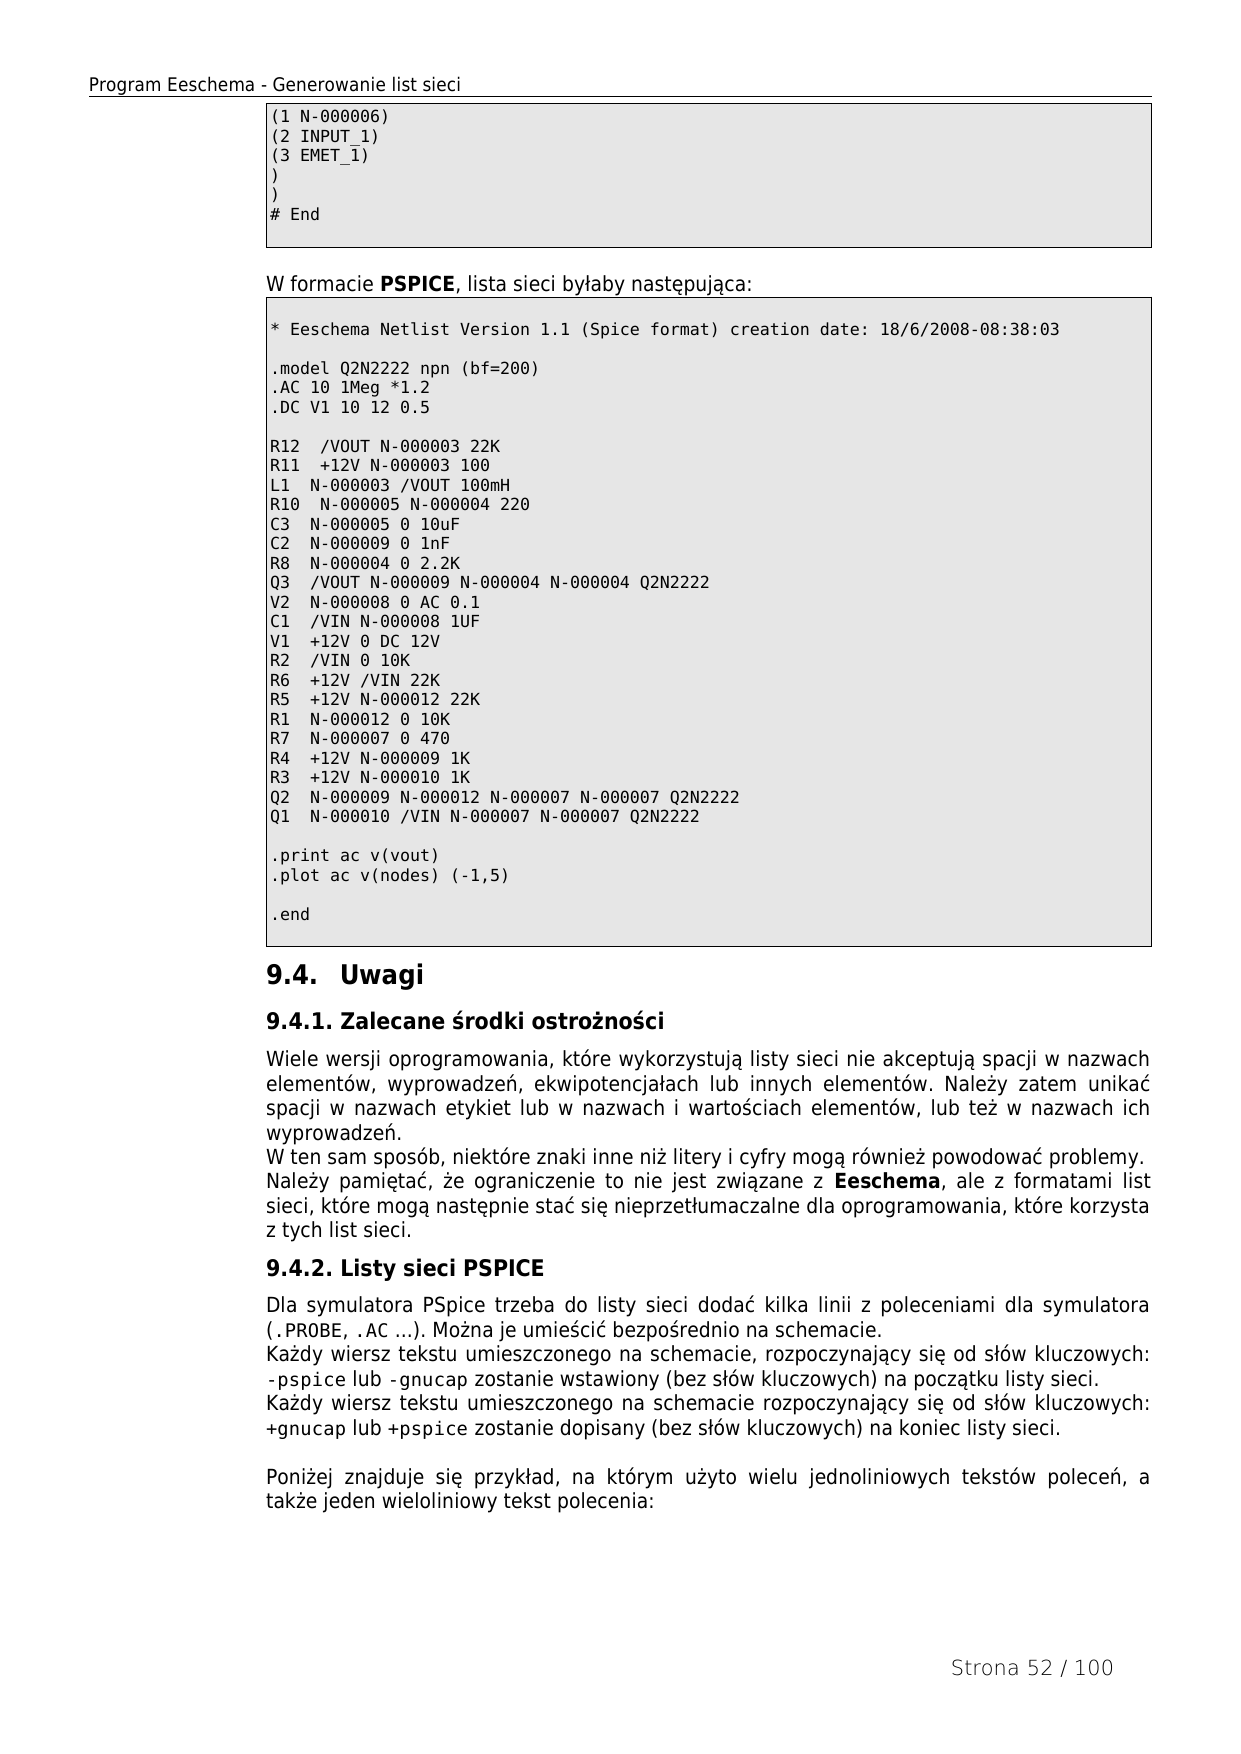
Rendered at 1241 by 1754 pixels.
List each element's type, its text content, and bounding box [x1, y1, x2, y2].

text W ten sam sposób, niektóre znaki inne niż litery i cyfry mogą również powodować problemy. [266, 1145, 1152, 1169]
text R1 N-000012 0 10K [267, 706, 1151, 725]
text V2 N-000008 0 AC 0.1 [267, 589, 1151, 608]
text Q2 N-000009 N-000012 N-000007 N-000007 Q2N2222 [267, 783, 1151, 803]
text Dla symulatora PSpice trzeba do listy sieci dodać kilka linii z poleceniami dla symulatora (.PROBE, .AC ...). Można je umieścić bezpośrednio na schemacie. [266, 1293, 1152, 1342]
text .AC 10 1Meg *1.2 [267, 374, 1151, 394]
text R2 /VIN 0 10K [267, 647, 1151, 667]
text Wiele wersji oprogramowania, które wykorzystują listy sieci nie akceptują spacji w nazwach elementów, wyprowadzeń, ekwipotencjałach lub innych elementów. Należy zatem unikać spacji w nazwach etykiet lub w nazwach i wartościach elementów, lub też w nazwach ich wyprowadzeń. [266, 1047, 1152, 1145]
text .end [267, 900, 1151, 920]
text .DC V1 10 12 0.5 [267, 394, 1151, 413]
text R4 +12V N-000009 1K [267, 744, 1151, 764]
text Q1 N-000010 /VIN N-000007 N-000007 Q2N2222 [267, 803, 1151, 822]
text R3 +12V N-000010 1K [267, 764, 1151, 783]
text L1 N-000003 /VOUT 100mH [267, 472, 1151, 491]
text R12 /VOUT N-000003 22K [267, 433, 1151, 452]
text R10 N-000005 N-000004 220 [267, 491, 1151, 511]
text ) [267, 181, 1151, 201]
text (1 N-000006) [267, 104, 1151, 123]
text (2 INPUT_1) [267, 123, 1151, 142]
text # End [267, 201, 1151, 220]
text C2 N-000009 0 1nF [267, 530, 1151, 550]
text R7 N-000007 0 470 [267, 725, 1151, 744]
text (3 EMET_1) [267, 142, 1151, 162]
text .print ac v(vout) [267, 842, 1151, 861]
subtitle Uwagi [266, 959, 1152, 991]
text Należy pamiętać, że ograniczenie to nie jest związane z Eeschema, ale z formatami list sieci, które mogą następnie stać się nieprzetłumaczalne dla oprogramowania, które korzysta z tych list sieci. [266, 1169, 1152, 1243]
text .plot ac v(nodes) (-1,5) [267, 861, 1151, 881]
text * Eeschema Netlist Version 1.1 (Spice format) creation date: 18/6/2008-08:38:03 [267, 316, 1151, 336]
text C1 /VIN N-000008 1UF [267, 608, 1151, 628]
text Poniżej znajduje się przykład, na którym użyto wielu jednoliniowych tekstów poleceń, a także jeden wieloliniowy tekst polecenia: [266, 1465, 1152, 1514]
text Każdy wiersz tekstu umieszczonego na schemacie, rozpoczynający się od słów kluczowych: -pspice lub -gnucap zostanie wstawiony (bez słów kluczowych) na początku listy sieci. [266, 1342, 1152, 1391]
text .model Q2N2222 npn (bf=200) [267, 355, 1151, 374]
text R6 +12V /VIN 22K [267, 667, 1151, 686]
text R8 N-000004 0 2.2K [267, 550, 1151, 569]
text C3 N-000005 0 10uF [267, 511, 1151, 530]
text ) [267, 162, 1151, 181]
subtitle Zalecane środki ostrożności [266, 1008, 1152, 1035]
text W formacie PSPICE, lista sieci byłaby następująca: [266, 272, 1152, 297]
text Q3 /VOUT N-000009 N-000004 N-000004 Q2N2222 [267, 569, 1151, 589]
text R11 +12V N-000003 100 [267, 452, 1151, 472]
subtitle Listy sieci PSPICE [266, 1254, 1152, 1282]
text V1 +12V 0 DC 12V [267, 628, 1151, 647]
text R5 +12V N-000012 22K [267, 686, 1151, 706]
text Każdy wiersz tekstu umieszczonego na schemacie rozpoczynający się od słów kluczowych: +gnucap lub +pspice zostanie dopisany (bez słów kluczowych) na koniec listy sieci. [266, 1391, 1152, 1440]
